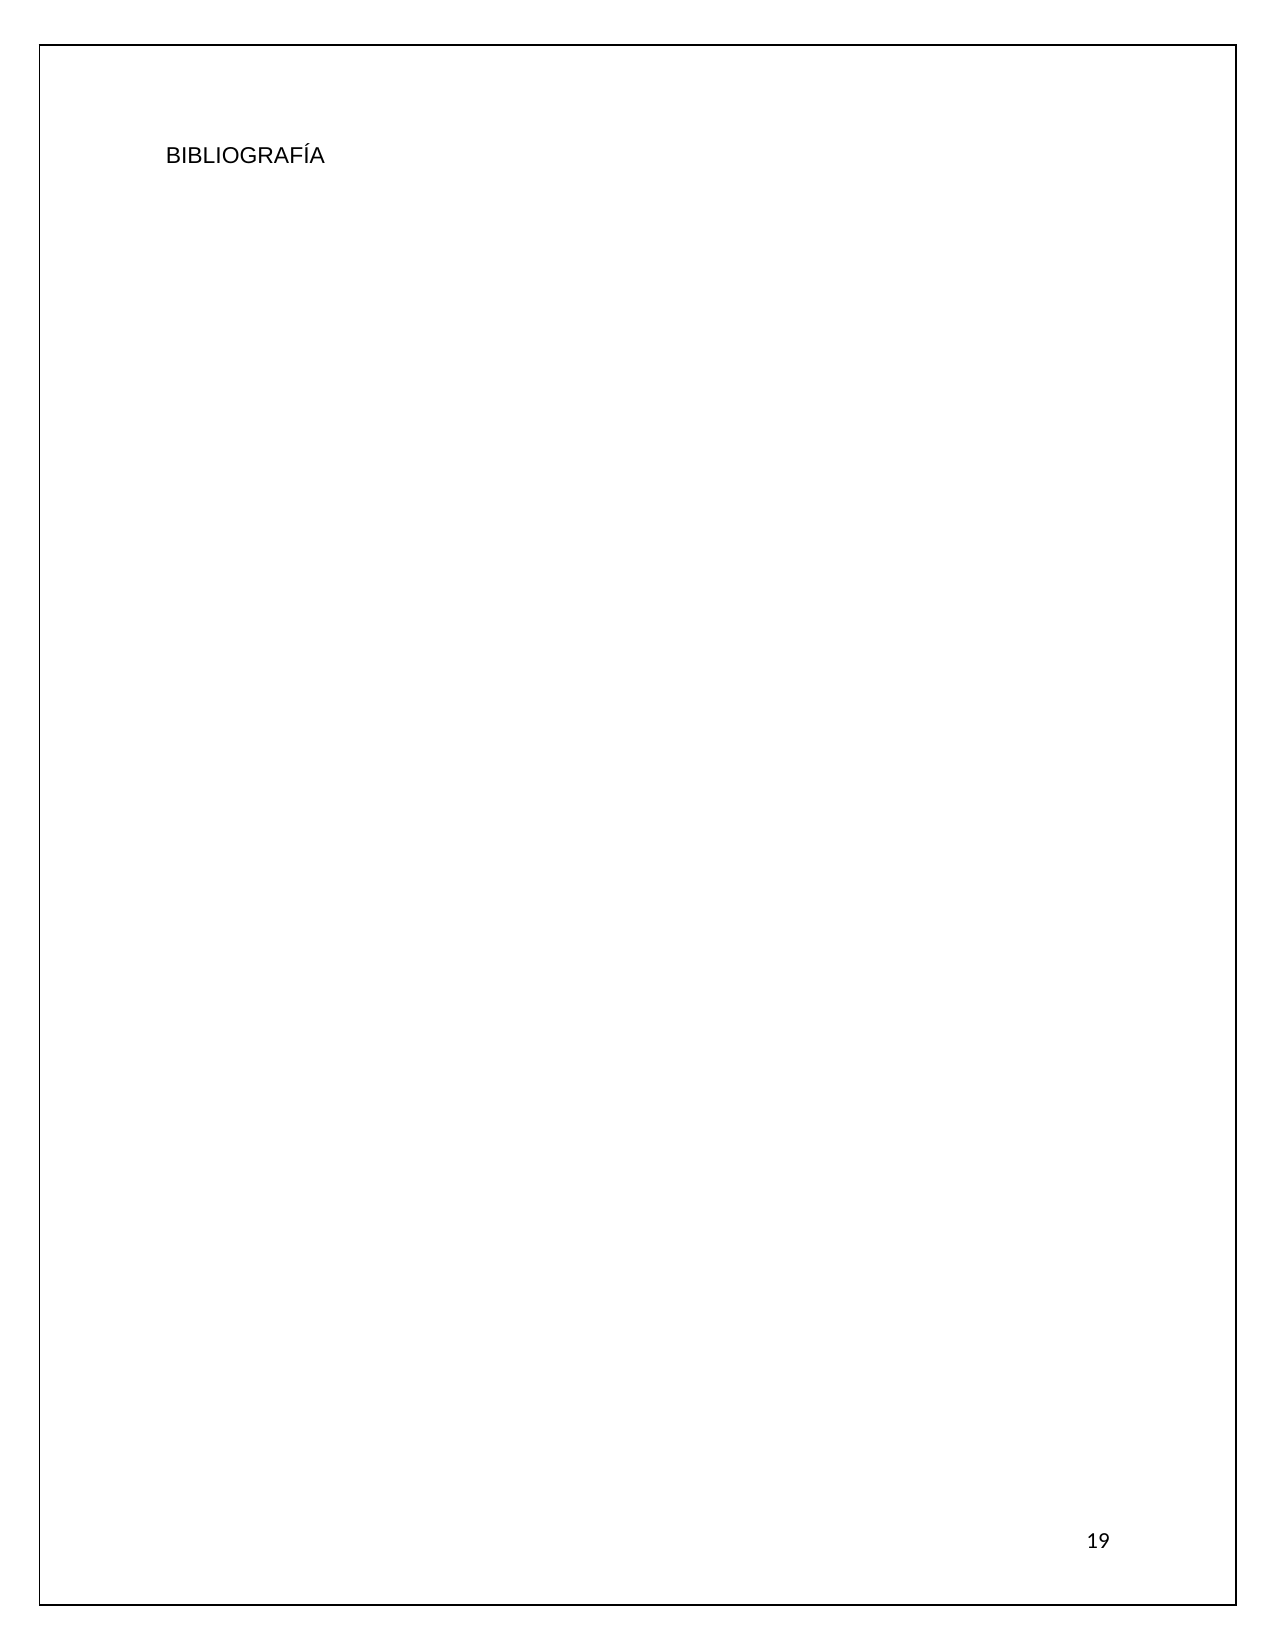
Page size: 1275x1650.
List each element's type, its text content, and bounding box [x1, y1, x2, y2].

text BIBLIOGRAFÍA [166, 142, 1109, 168]
